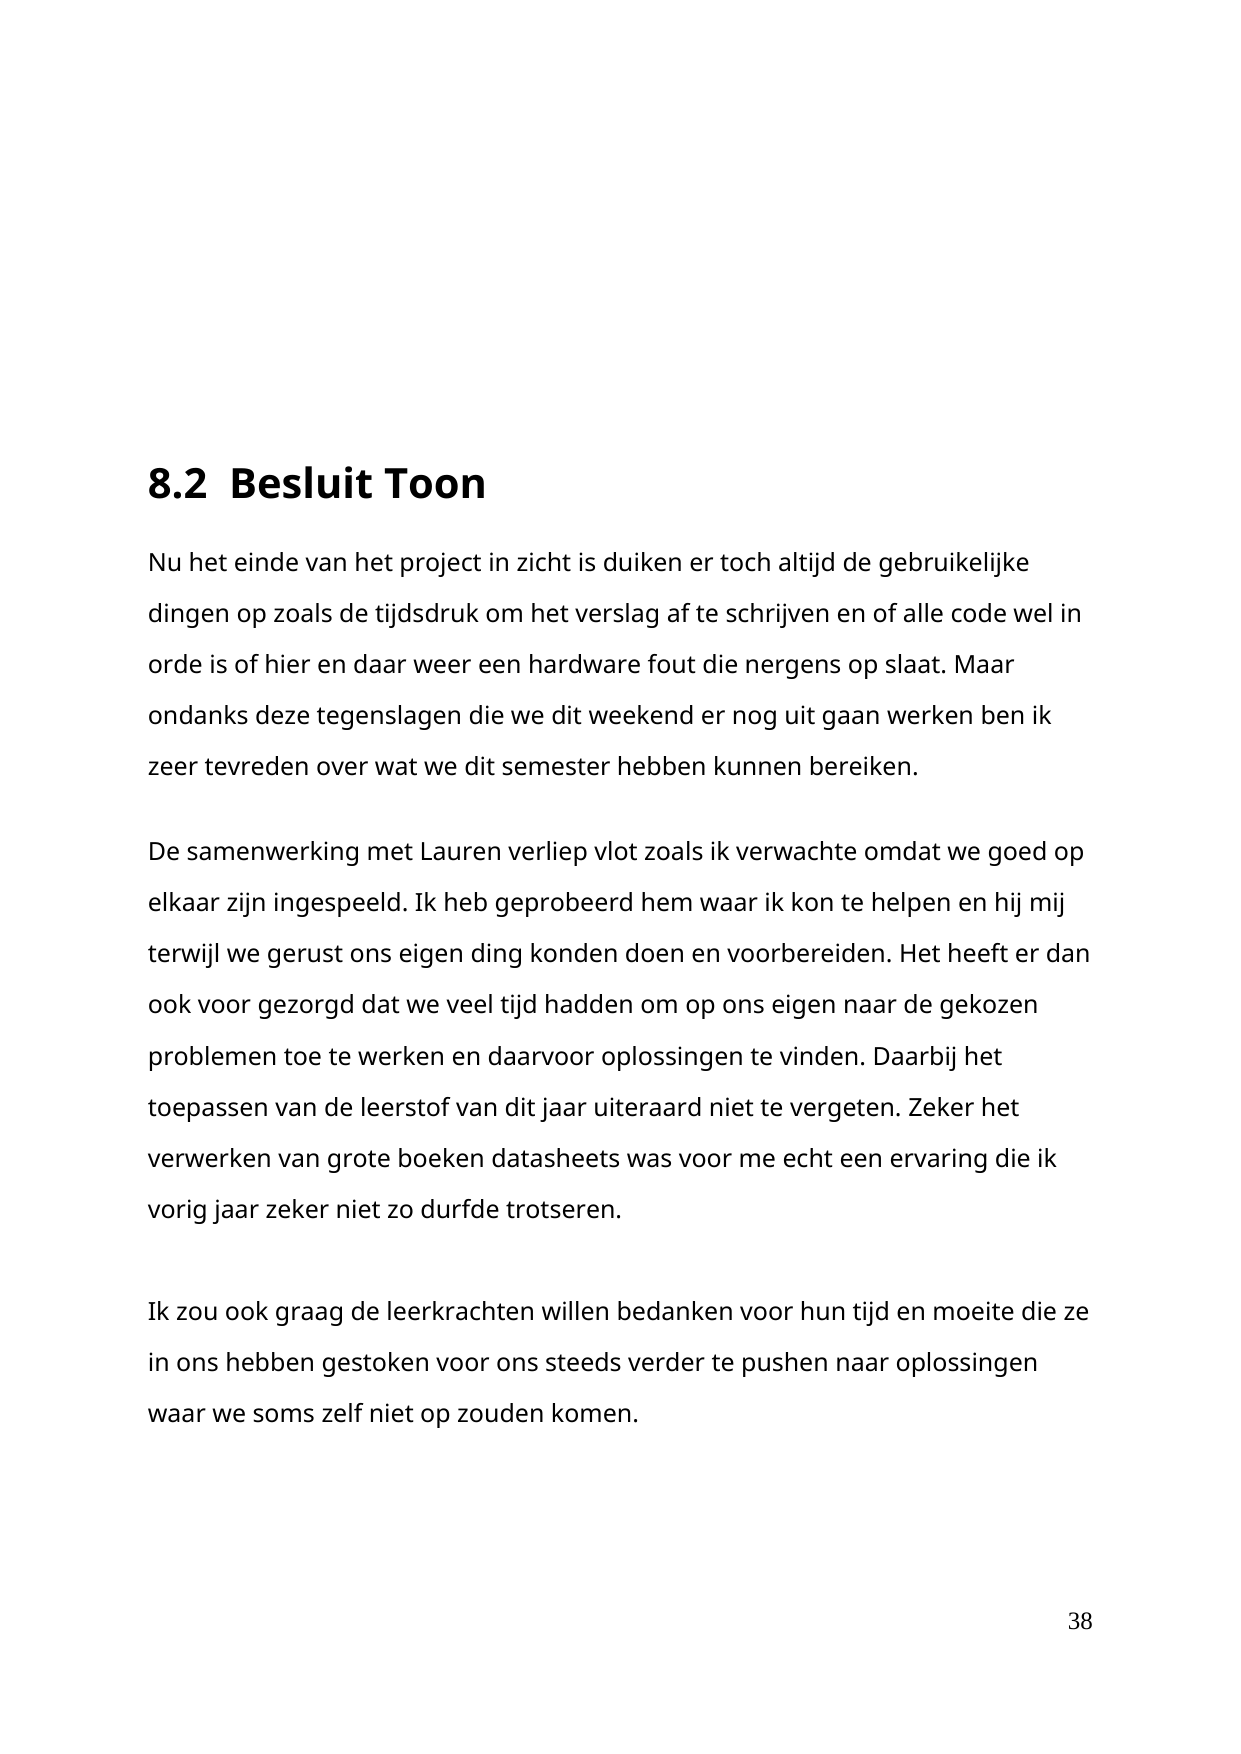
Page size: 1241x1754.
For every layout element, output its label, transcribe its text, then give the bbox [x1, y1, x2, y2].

text De samenwerking met Lauren verliep vlot zoals ik verwachte omdat we goed op elkaar zijn ingespeeld. Ik heb geprobeerd hem waar ik kon te helpen en hij mij terwijl we gerust ons eigen ding konden doen en voorbereiden. Het heeft er dan ook voor gezorgd dat we veel tijd hadden om op ons eigen naar de gekozen problemen toe te werken en daarvoor oplossingen te vinden. Daarbij het toepassen van de leerstof van dit jaar uiteraard niet te vergeten. Zeker het verwerken van grote boeken datasheets was voor me echt een ervaring die ik vorig jaar zeker niet zo durfde trotseren. [148, 834, 1092, 1225]
text Grootste dank gaat uit naar spelchecker.nl voor Lauren’s woordenschat te decoderen! [148, 1447, 1092, 1475]
text Ik zou ook graag de leerkrachten willen bedanken voor hun tijd en moeite die ze in ons hebben gestoken voor ons steeds verder te pushen naar oplossingen waar we soms zelf niet op zouden komen. [148, 1293, 1092, 1429]
subtitle 8.2 Besluit Toon [148, 454, 1092, 511]
text Nu het einde van het project in zicht is duiken er toch altijd de gebruikelijke dingen op zoals de tijdsdruk om het verslag af te schrijven en of alle code wel in orde is of hier en daar weer een hardware fout die nergens op slaat. Maar ondanks deze tegenslagen die we dit weekend er nog uit gaan werken ben ik zeer tevreden over wat we dit semester hebben kunnen bereiken. [148, 545, 1092, 783]
